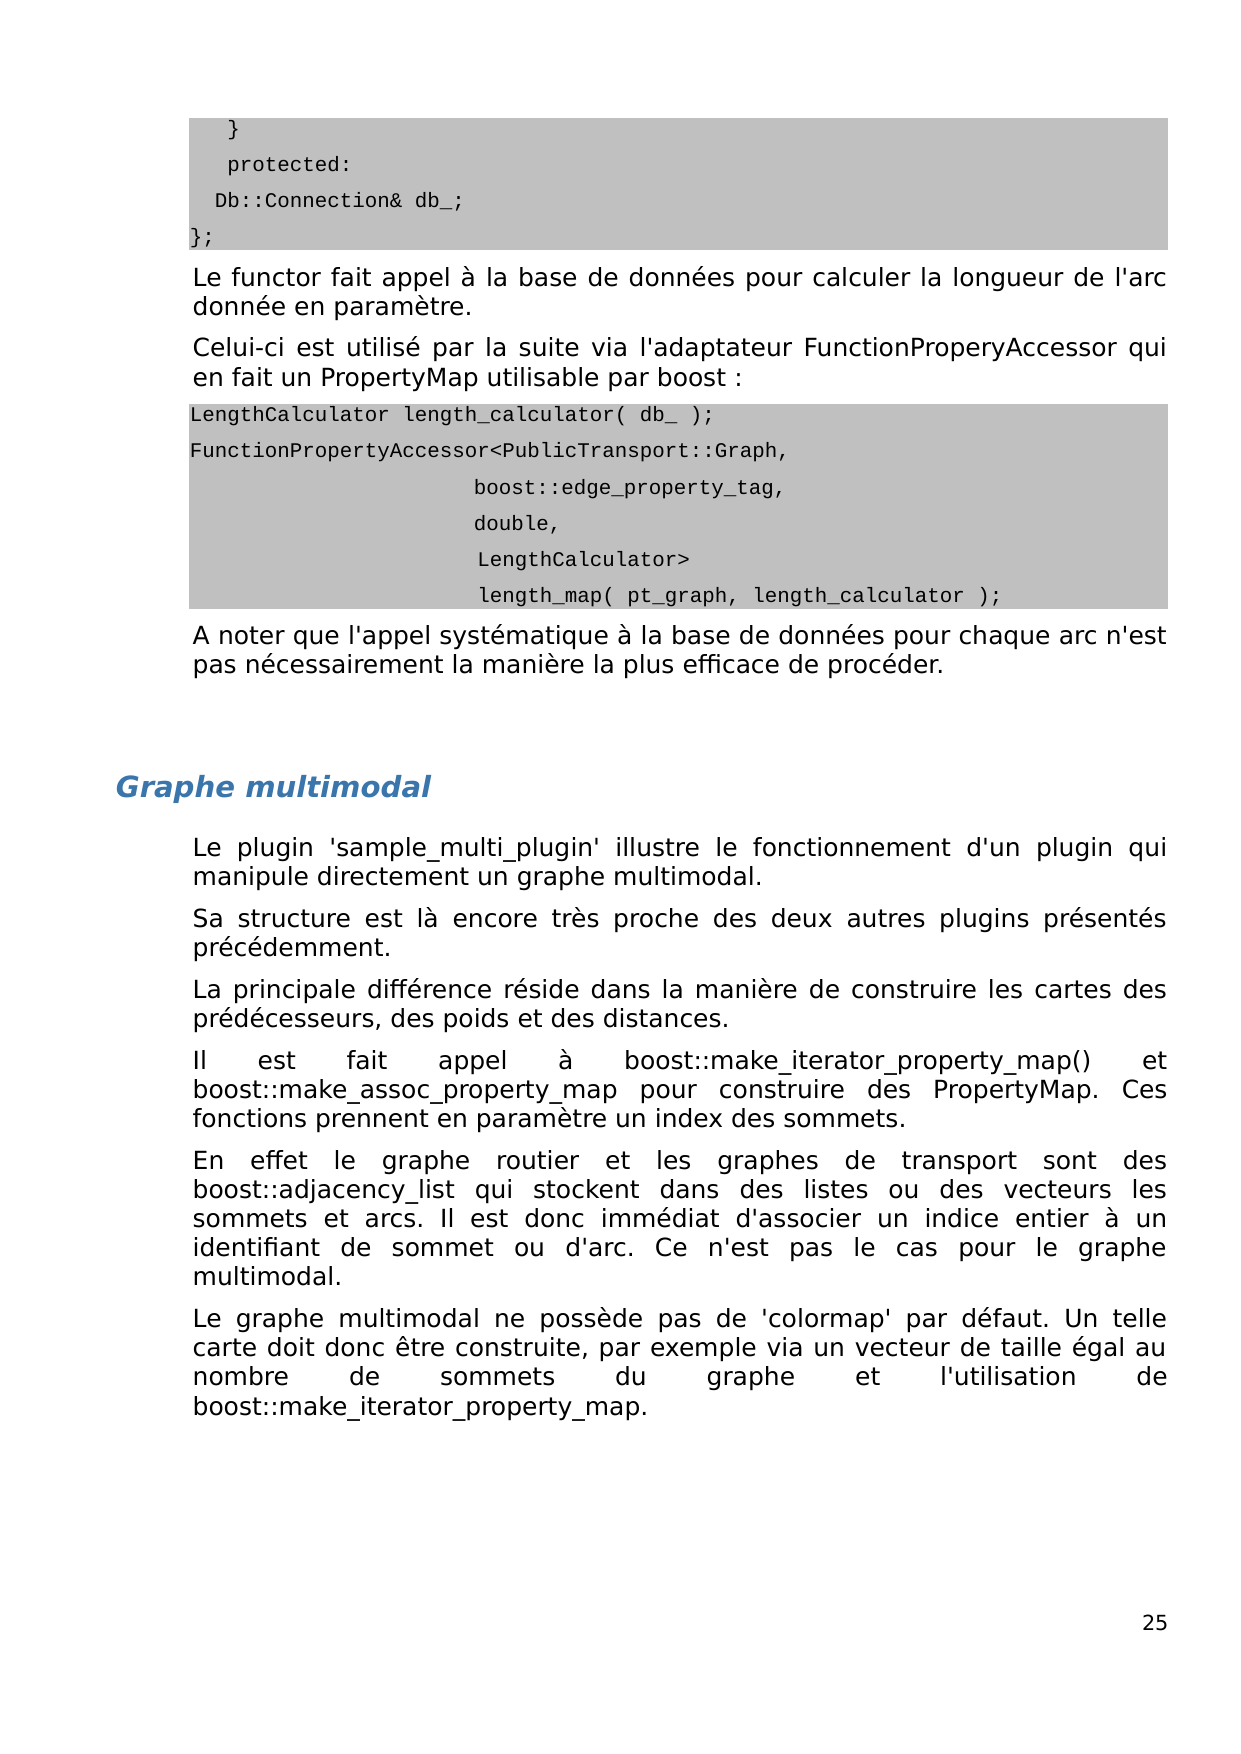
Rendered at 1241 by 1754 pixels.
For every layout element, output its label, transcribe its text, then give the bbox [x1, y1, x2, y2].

text Il est fait appel à boost::make_iterator_property_map() et boost::make_assoc_property_map pour construire des PropertyMap. Ces fonctions prennent en paramètre un index des sommets. [192, 1046, 1168, 1133]
text } [189, 118, 1168, 142]
text protected: [189, 154, 1168, 178]
text Le functor fait appel à la base de données pour calculer la longueur de l'arc donnée en paramètre. [192, 263, 1168, 321]
text A noter que l'appel systématique à la base de données pour chaque arc n'est pas nécessairement la manière la plus efficace de procéder. [192, 621, 1168, 679]
text Celui-ci est utilisé par la suite via l'adaptateur FunctionProperyAccessor qui en fait un PropertyMap utilisable par boost : [192, 333, 1168, 392]
subtitle Graphe multimodal [116, 770, 1168, 804]
text Db::Connection& db_; [189, 190, 1168, 214]
text LengthCalculator length_calculator( db_ ); [189, 404, 1168, 428]
text boost::edge_property_tag, [189, 477, 1168, 500]
text Le plugin 'sample_multi_plugin' illustre le fonctionnement d'un plugin qui manipule directement un graphe multimodal. [192, 833, 1168, 892]
text Sa structure est là encore très proche des deux autres plugins présentés précédemment. [192, 904, 1168, 962]
text length_map( pt_graph, length_calculator ); [189, 585, 1168, 609]
text }; [189, 227, 1168, 250]
text Le graphe multimodal ne possède pas de 'colormap' par défaut. Un telle carte doit donc être construite, par exemple via un vecteur de taille égal au nombre de sommets du graphe et l'utilisation de boost::make_iterator_property_map. [192, 1304, 1168, 1421]
text LengthCalculator> [189, 549, 1168, 573]
text FunctionPropertyAccessor<PublicTransport::Graph, [189, 441, 1168, 464]
text double, [189, 513, 1168, 536]
text La principale différence réside dans la manière de construire les cartes des prédécesseurs, des poids et des distances. [192, 975, 1168, 1033]
text En effet le graphe routier et les graphes de transport sont des boost::adjacency_list qui stockent dans des listes ou des vecteurs les sommets et arcs. Il est donc immédiat d'associer un indice entier à un identifiant de sommet ou d'arc. Ce n'est pas le cas pour le graphe multimodal. [192, 1146, 1168, 1292]
